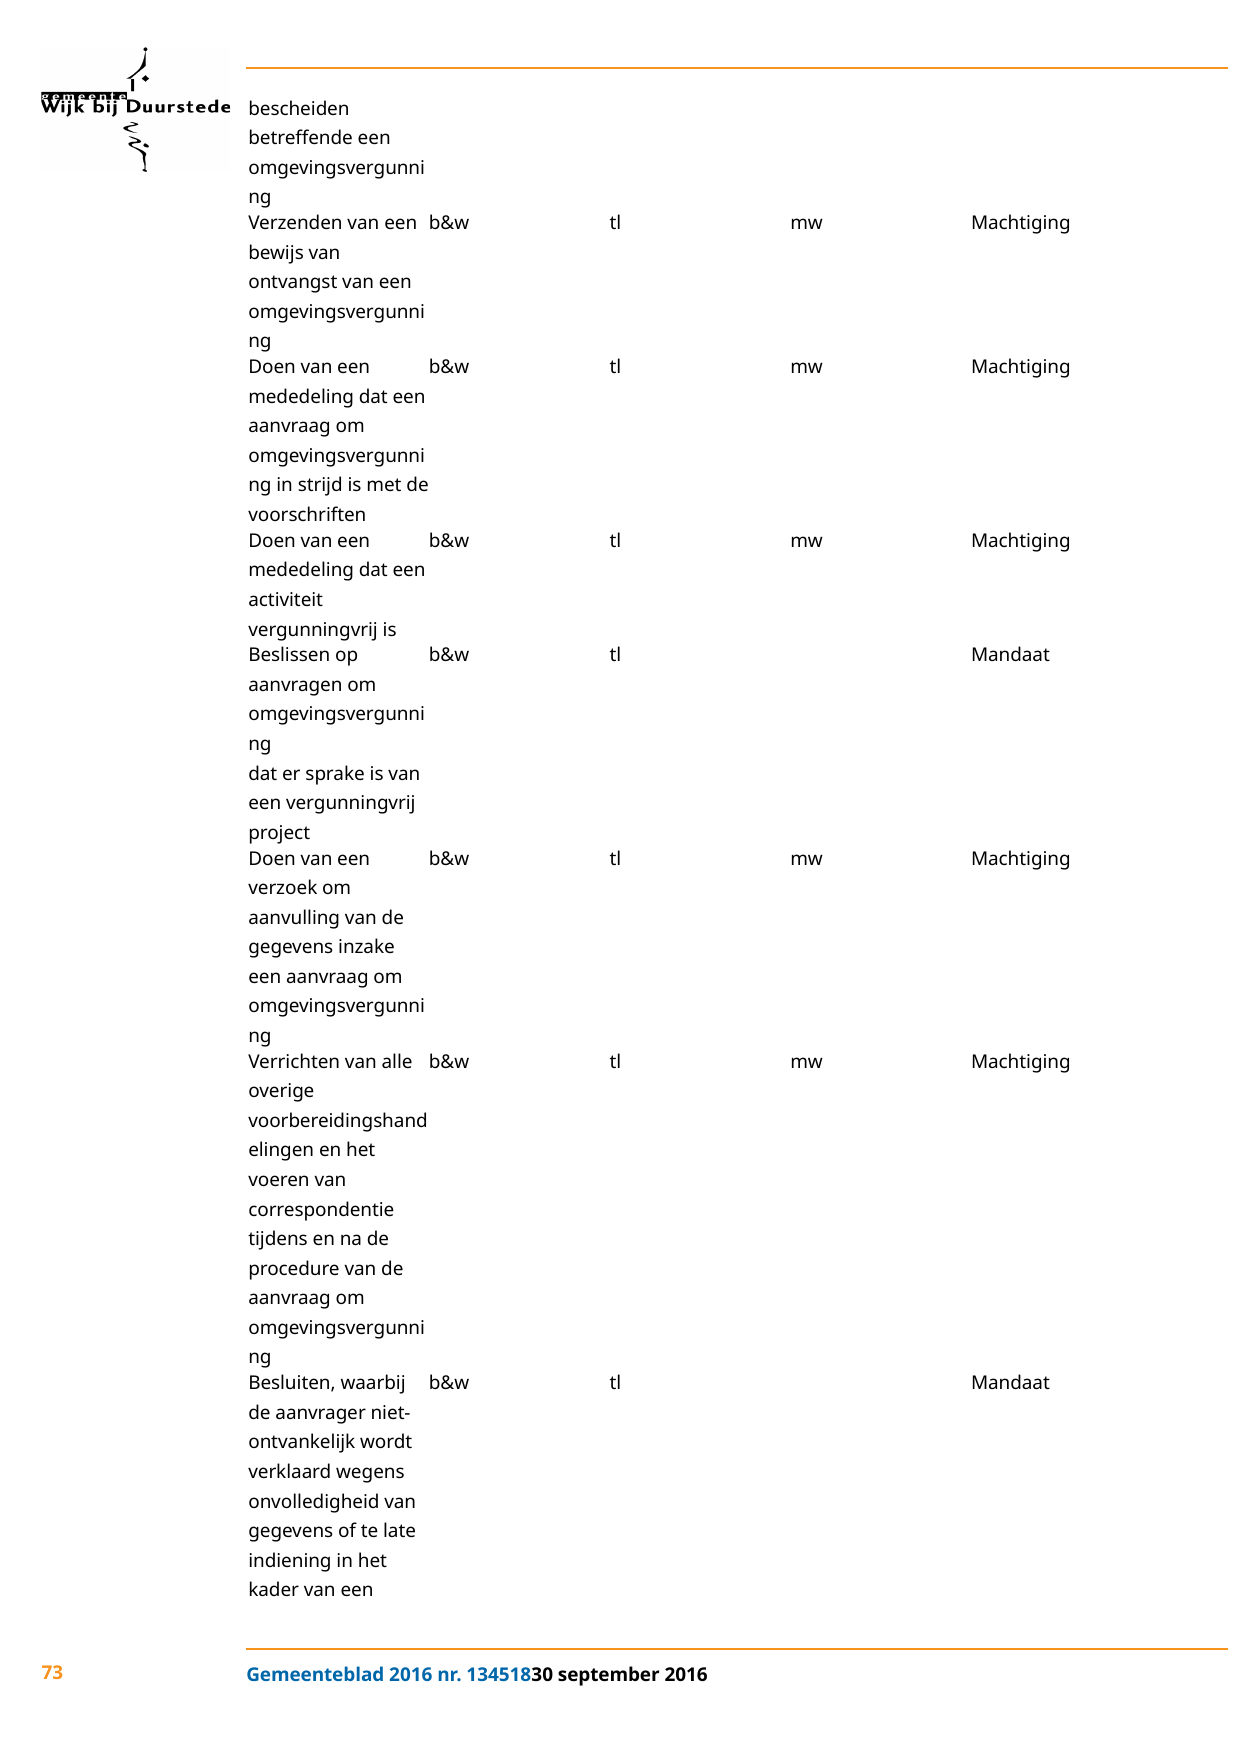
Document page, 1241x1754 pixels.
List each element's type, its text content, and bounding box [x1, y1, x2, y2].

table_cell tl [609, 353, 790, 527]
table_cell Machtiging [971, 353, 1152, 527]
picture [41, 47, 231, 172]
table_cell [790, 1370, 971, 1602]
table_cell b&w [429, 1370, 609, 1602]
table_cell tl [609, 1048, 790, 1369]
table_cell Machtiging [971, 209, 1152, 353]
table_cell Machtiging [971, 527, 1152, 641]
table_cell tl [609, 527, 790, 641]
table_cell mw [790, 527, 971, 641]
table_cell mw [790, 209, 971, 353]
table_cell mw [790, 1048, 971, 1369]
table_cell Besluiten, waarbij de aanvrager niet-ontvankelijk wordt verklaard wegens onvolledigheid van gegevens of te late indiening in het kader van een [248, 1370, 429, 1602]
table_cell [971, 95, 1152, 209]
table_cell Verrichten van alle overige voorbereidingshandelingen en het voeren van correspondentie tijdens en na de procedure van de aanvraag om omgevingsvergunning [248, 1048, 429, 1369]
table_cell Doen van een verzoek om aanvulling van de gegevens inzake een aanvraag om omgevingsvergunning [248, 845, 429, 1048]
table_cell [790, 95, 971, 209]
table_cell Mandaat [971, 641, 1152, 845]
table_cell tl [609, 641, 790, 845]
table_cell tl [609, 209, 790, 353]
table_cell Machtiging [971, 845, 1152, 1048]
table_cell Verzenden van een bewijs van ontvangst van een omgevingsvergunning [248, 209, 429, 353]
table_cell b&w [429, 209, 609, 353]
table_cell Machtiging [971, 1048, 1152, 1369]
table_cell b&w [429, 845, 609, 1048]
table_cell Doen van een mededeling dat een aanvraag om omgevingsvergunning in strijd is met de voorschriften [248, 353, 429, 527]
table_cell b&w [429, 527, 609, 641]
table_cell b&w [429, 353, 609, 527]
table_cell mw [790, 845, 971, 1048]
table_cell Beslissen op aanvragen om omgevingsvergunning dat er sprake is van een vergunningvrij project [248, 641, 429, 845]
table_cell Doen van een mededeling dat een activiteit vergunningvrij is [248, 527, 429, 641]
table_cell [790, 641, 971, 845]
table_cell tl [609, 845, 790, 1048]
table_cell b&w [429, 641, 609, 845]
table_cell b&w [429, 1048, 609, 1369]
table_cell [429, 95, 609, 209]
table_cell Mandaat [971, 1370, 1152, 1602]
table_cell bescheiden betreffende een omgevingsvergunning [248, 95, 429, 209]
table_cell mw [790, 353, 971, 527]
table_cell [609, 95, 790, 209]
table_cell tl [609, 1370, 790, 1602]
